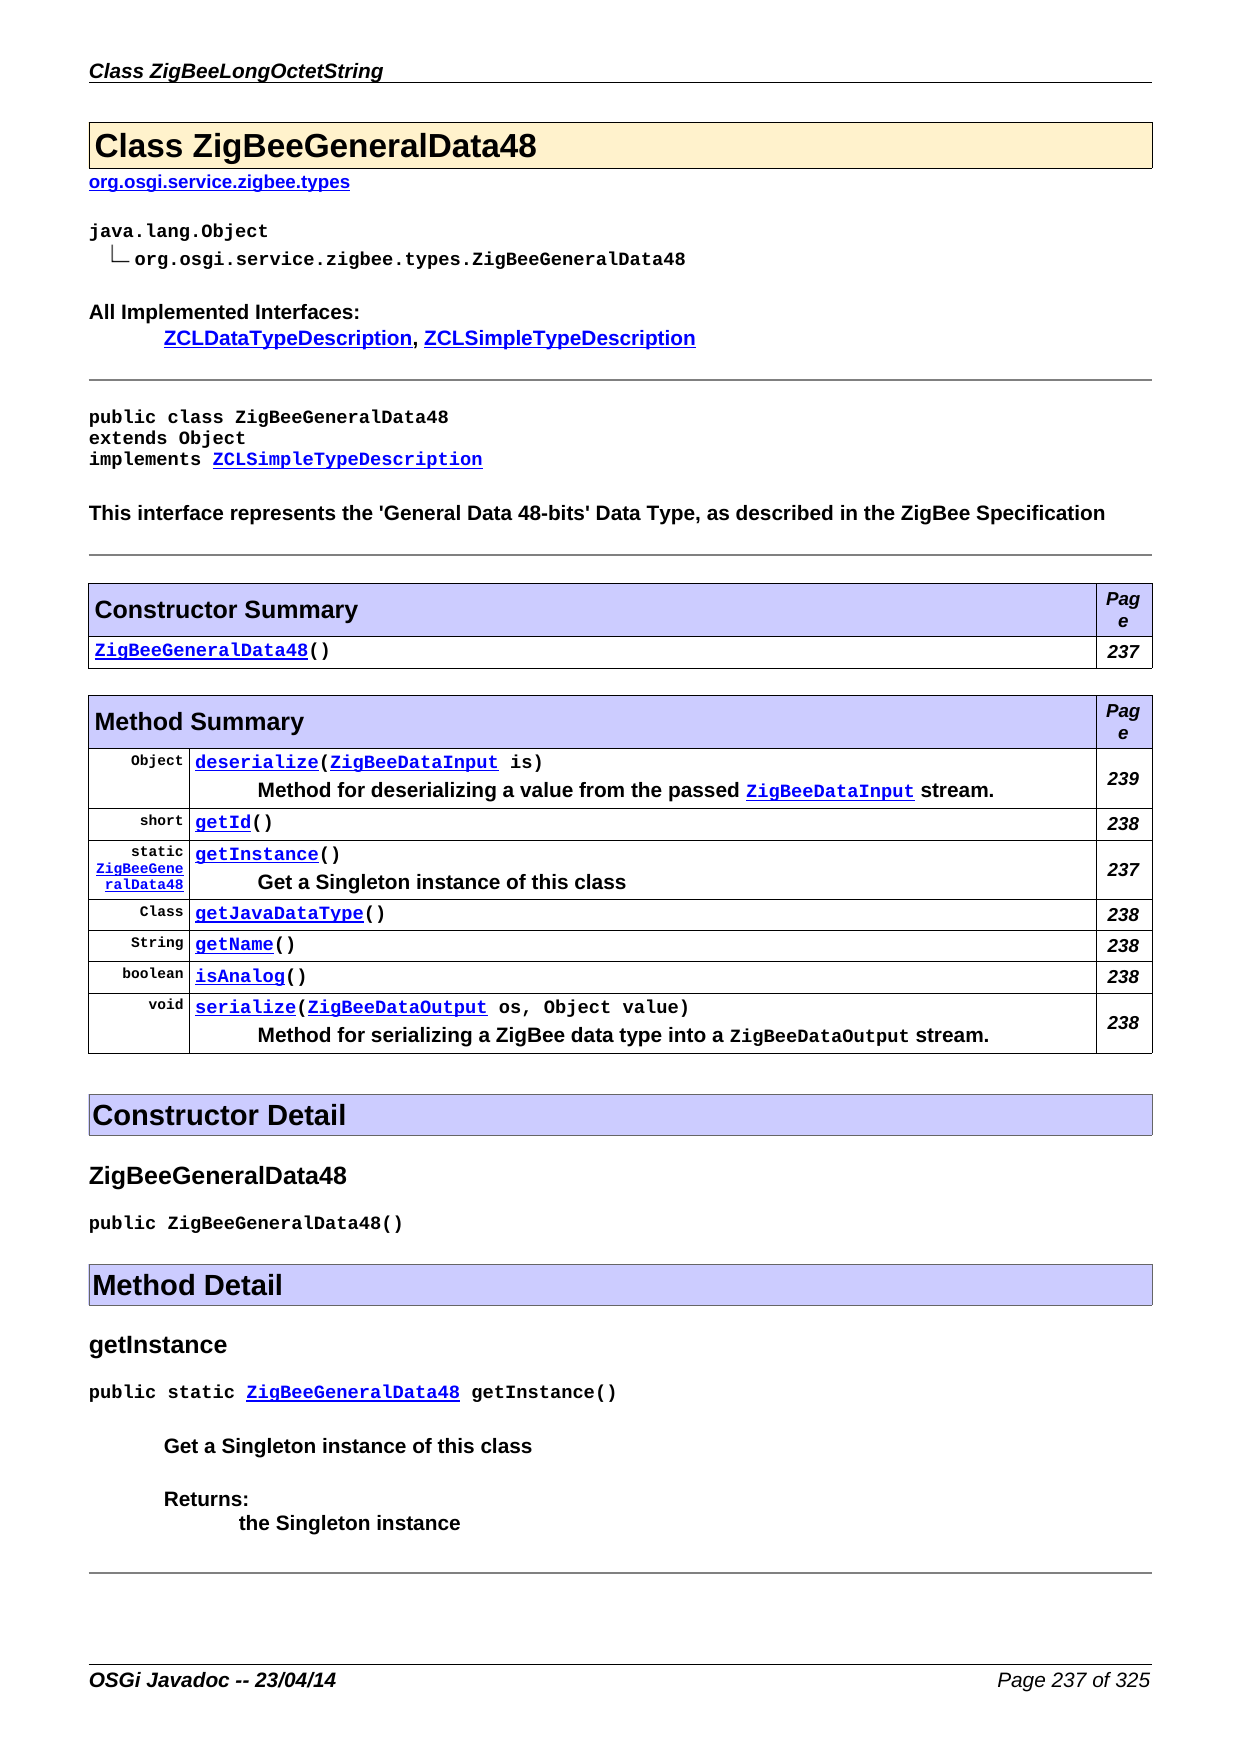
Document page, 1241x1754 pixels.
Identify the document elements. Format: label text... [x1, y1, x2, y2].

text java.lang.Object [88, 222, 1152, 243]
table_cell getName() [190, 931, 1096, 961]
table_cell 239 [1097, 931, 1152, 961]
table_cell deserialize(ZigBeeDataInput is) Method for deserializing a value from the passed ZigBeeDataInput stream. [190, 749, 1096, 808]
table_header Constructor Summary [89, 584, 1096, 636]
table_cell Object [89, 749, 189, 808]
subtitle Method Detail [90, 1265, 1152, 1305]
text public static ZigBeeGeneralData48 getInstance() [88, 1383, 1152, 1404]
table_cell 239 [1097, 994, 1152, 1053]
table_cell 239 [1097, 900, 1152, 930]
table_cell getId() [190, 809, 1096, 839]
subtitle getInstance [88, 1330, 1152, 1359]
text This interface represents the 'General Data 48-bits' Data Type, as described in the ZigBee Specification [88, 501, 1152, 524]
text extends Object [88, 429, 1152, 450]
table_header Page [1097, 584, 1152, 636]
text ZCLDataTypeDescription, ZCLSimpleTypeDescription [163, 326, 1152, 350]
text the Singleton instance [238, 1511, 1152, 1534]
table_cell getJavaDataType() [190, 900, 1096, 930]
subtitle Constructor Detail [90, 1095, 1152, 1135]
text Returns: [163, 1487, 1152, 1511]
subtitle ZigBeeGeneralData48 [88, 1161, 1152, 1189]
text implements ZCLSimpleTypeDescription [88, 450, 1152, 471]
table_cell static ZigBeeGeneralData48 [89, 841, 189, 899]
subtitle Class ZigBeeGeneralData48 [90, 123, 1152, 168]
table_cell serialize(ZigBeeDataOutput os, Object value) Method for serializing a ZigBee data type into a ZigBeeDataOutput stream. [190, 994, 1096, 1053]
table_cell getInstance() Get a Singleton instance of this class [190, 841, 1096, 899]
text Get a Singleton instance of this class [163, 1433, 1152, 1457]
text public class ZigBeeGeneralData48 [88, 408, 1152, 429]
table_header Page [1097, 696, 1152, 748]
table_cell Class [89, 900, 189, 930]
table_cell 238 [1097, 841, 1152, 899]
table_cell ZigBeeGeneralData48() [89, 637, 1096, 667]
table_cell 238 [1097, 637, 1152, 667]
table_header Method Summary [89, 696, 1096, 748]
table_cell String [89, 931, 189, 961]
table_cell isAnalog() [190, 962, 1096, 993]
subtitle All Implemented Interfaces: [88, 300, 1152, 324]
table_cell 239 [1097, 962, 1152, 993]
table_cell boolean [89, 962, 189, 993]
table_cell void [89, 994, 189, 1053]
text public ZigBeeGeneralData48() [88, 1213, 1152, 1235]
text org.osgi.service.zigbee.types [88, 171, 1152, 193]
picture [111, 243, 135, 266]
table_cell 240 [1097, 749, 1152, 808]
text org.osgi.service.zigbee.types.ZigBeeGeneralData48 [88, 243, 1152, 271]
table_cell short [89, 809, 189, 839]
table_cell 239 [1097, 809, 1152, 839]
